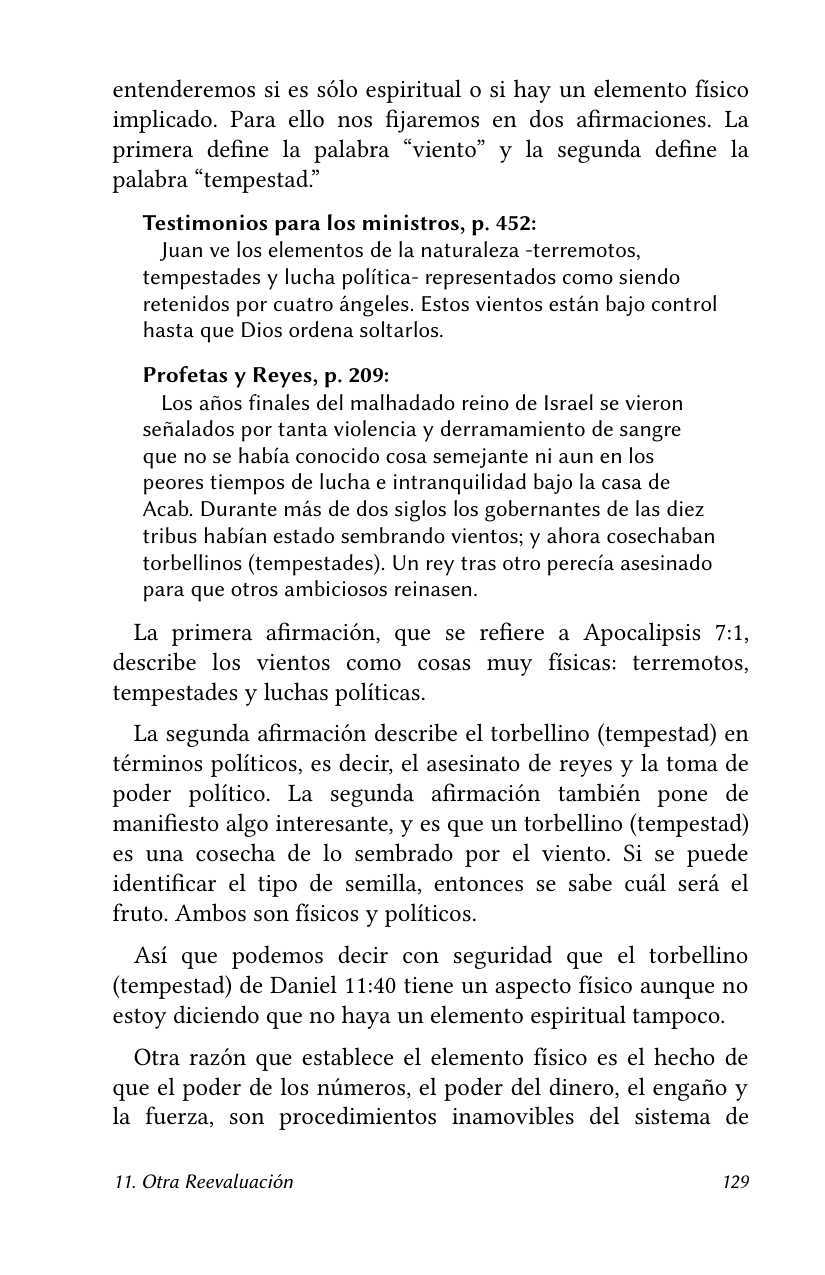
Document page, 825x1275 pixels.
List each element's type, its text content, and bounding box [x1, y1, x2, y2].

text Así que podemos decir con seguridad que el torbellino (tempestad) de Daniel 11:40 tiene un aspecto físico aunque no estoy diciendo que no haya un elemento espiritual tampoco. [112, 941, 750, 1029]
text entenderemos si es sólo espiritual o si hay un elemento físico implicado. Para ello nos fijaremos en dos afirmaciones. La primera define la palabra “viento” y la segunda define la palabra “tempestad.” [112, 75, 750, 193]
text Profetas y Reyes, p. 209: [142, 362, 750, 388]
text Juan ve los elementos de la naturaleza -terremotos, tempestades y lucha política- representados como siendo retenidos por cuatro ángeles. Estos vientos están bajo control hasta que Dios ordena soltarlos. [142, 237, 720, 343]
text La primera afirmación, que se refiere a Apocalipsis 7:1, describe los vientos como cosas muy físicas: terremotos, tempestades y luchas políticas. [112, 618, 750, 706]
text La segunda afirmación describe el torbellino (tempestad) en términos políticos, es decir, el asesinato de reyes y la toma de poder político. La segunda afirmación también pone de manifiesto algo interesante, y es que un torbellino (tempestad) es una cosecha de lo sembrado por el viento. Si se puede identificar el tipo de semilla, entonces se sabe cuál será el fruto. Ambos son físicos y políticos. [112, 719, 750, 927]
text Testimonios para los ministros, p. 452: [142, 209, 750, 236]
text Los años finales del malhadado reino de Israel se vieron señalados por tanta violencia y derramamiento de sangre que no se había conocido cosa semejante ni aun en los peores tiempos de lucha e intranquilidad bajo la casa de Acab. Durante más de dos siglos los gobernantes de las diez tribus habían estado sembrando vientos; y ahora cosechaban torbellinos (tempestades). Un rey tras otro perecía asesinado para que otros ambiciosos reinasen. [142, 389, 720, 602]
text Otra razón que establece el elemento físico es el hecho de que el poder de los números, el poder del dinero, el engaño y la fuerza, son procedimientos inamovibles del sistema de [112, 1043, 750, 1131]
